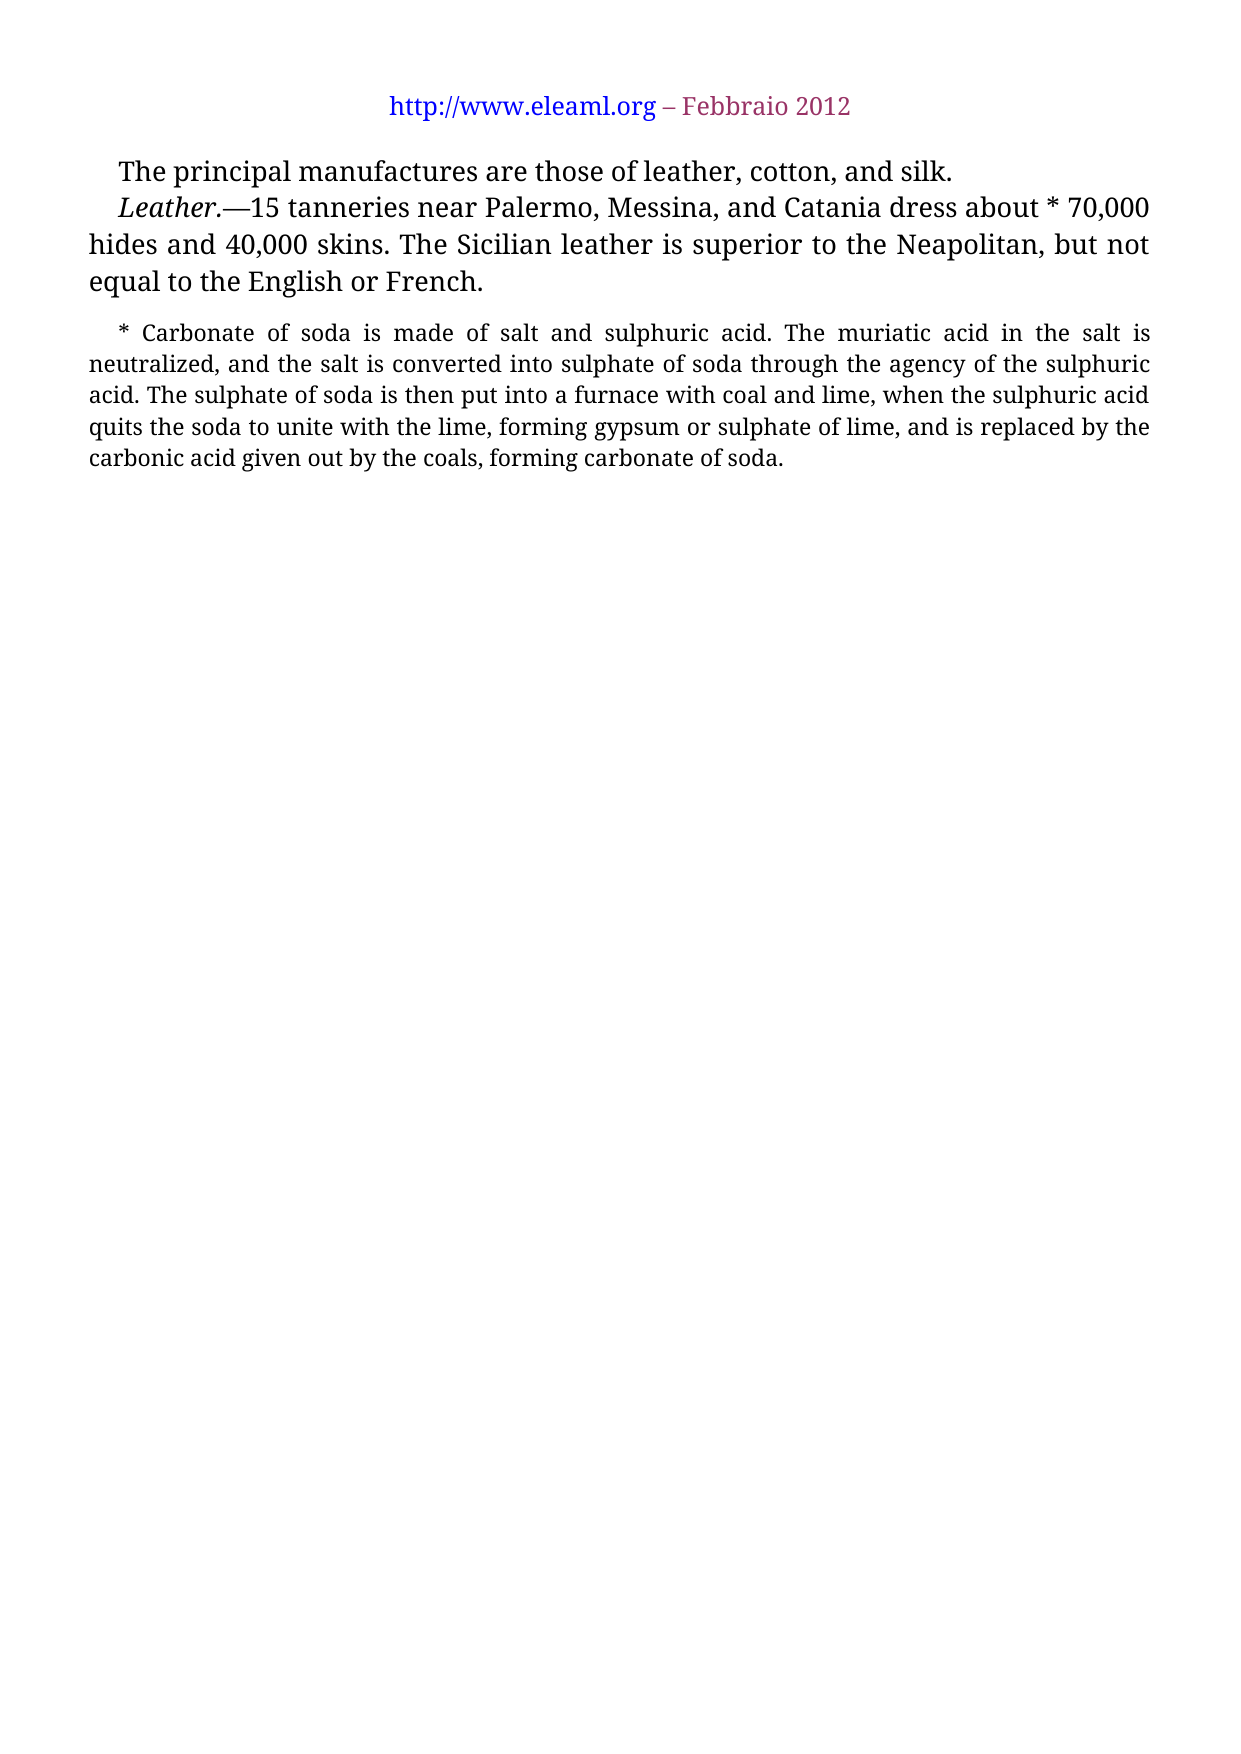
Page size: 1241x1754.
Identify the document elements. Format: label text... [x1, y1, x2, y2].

text Leather.—15 tanneries near Palermo, Messina, and Catania dress about * 70,000 hides and 40,000 skins. The Sicilian leather is superior to the Neapolitan, but not equal to the English or French. [88, 189, 1152, 299]
text * Carbonate of soda is made of salt and sulphuric acid. The muriatic acid in the salt is neutralized, and the salt is converted into sulphate of soda through the agency of the sulphuric acid. The sulphate of soda is then put into a furnace with coal and lime, when the sulphuric acid quits the soda to unite with the lime, forming gypsum or sulphate of lime, and is replaced by the carbonic acid given out by the coals, forming carbonate of soda. [88, 317, 1152, 473]
text The principal manufactures are those of leather, cotton, and silk. [88, 152, 1152, 189]
